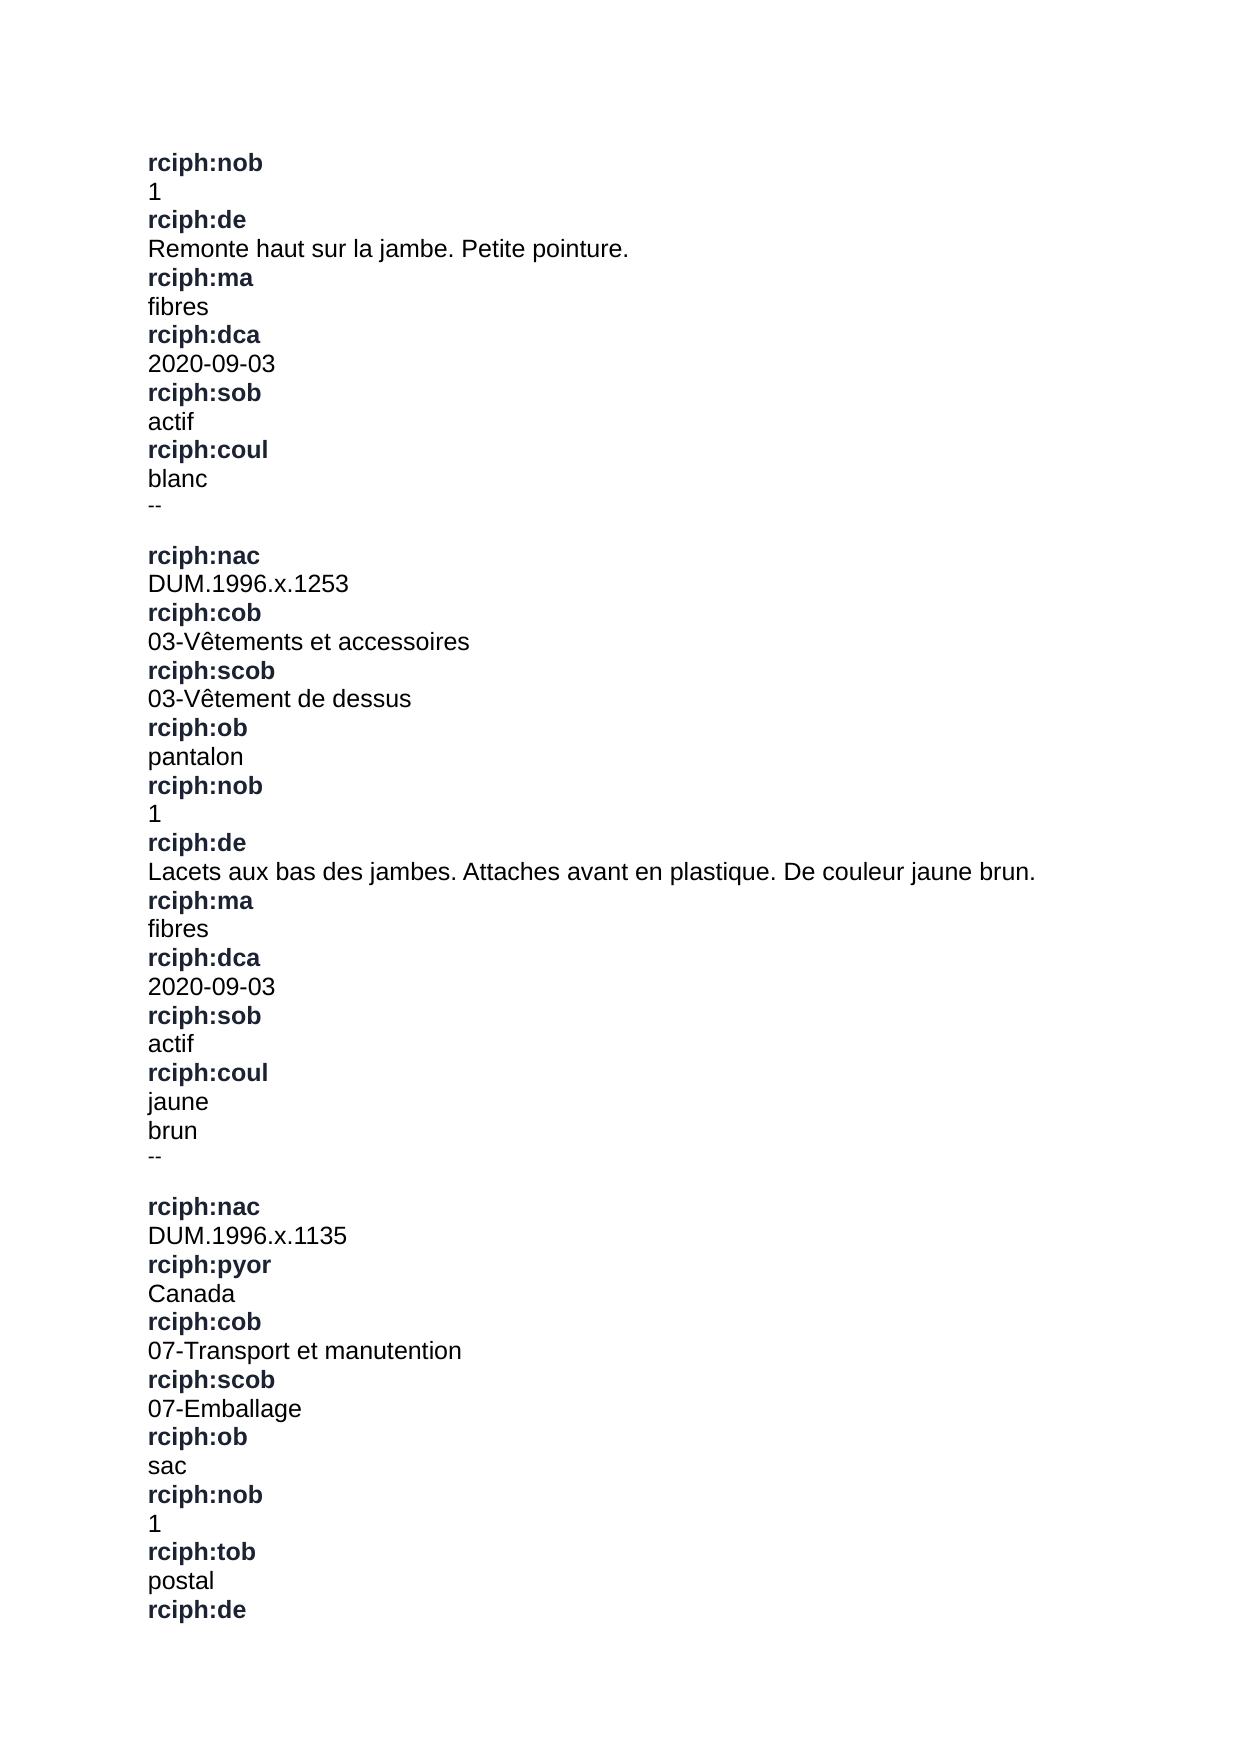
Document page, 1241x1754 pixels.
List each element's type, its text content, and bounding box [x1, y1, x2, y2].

text DUM.1996.x.1253 [148, 569, 1092, 598]
text rciph:nob [148, 771, 1092, 799]
text rciph:scob [148, 656, 1092, 684]
text rciph:de [148, 205, 1092, 234]
text rciph:scob [148, 1365, 1092, 1393]
text fibres [148, 914, 1092, 943]
text rciph:sob [148, 378, 1092, 406]
text rciph:ma [148, 886, 1092, 914]
text rciph:nac [148, 1192, 1092, 1221]
text rciph:nob [148, 148, 1092, 176]
text rciph:sob [148, 1001, 1092, 1029]
text postal [148, 1566, 1092, 1595]
text rciph:ob [148, 1422, 1092, 1451]
text rciph:dca [148, 320, 1092, 349]
text rciph:dca [148, 943, 1092, 972]
text 03-Vêtements et accessoires [148, 627, 1092, 656]
text -- [148, 493, 1092, 517]
text rciph:nob [148, 1480, 1092, 1508]
text jaune [148, 1087, 1092, 1116]
text 1 [148, 799, 1092, 828]
text rciph:cob [148, 1307, 1092, 1336]
text Canada [148, 1278, 1092, 1307]
text actif [148, 406, 1092, 435]
text 03-Vêtement de dessus [148, 684, 1092, 713]
text sac [148, 1451, 1092, 1480]
text 2020-09-03 [148, 972, 1092, 1001]
text fibres [148, 291, 1092, 320]
text 1 [148, 176, 1092, 205]
text 1 [148, 1508, 1092, 1537]
text DUM.1996.x.1135 [148, 1221, 1092, 1250]
text Remonte haut sur la jambe. Petite pointure. [148, 234, 1092, 263]
text actif [148, 1029, 1092, 1058]
text rciph:pyor [148, 1250, 1092, 1278]
text 07-Emballage [148, 1393, 1092, 1422]
text rciph:tob [148, 1537, 1092, 1566]
text rciph:coul [148, 1058, 1092, 1087]
text rciph:ob [148, 713, 1092, 742]
text 2020-09-03 [148, 349, 1092, 378]
text rciph:ma [148, 263, 1092, 291]
text rciph:coul [148, 435, 1092, 464]
text -- [148, 1144, 1092, 1168]
text blanc [148, 464, 1092, 493]
text rciph:cob [148, 598, 1092, 627]
text brun [148, 1116, 1092, 1144]
text rciph:nac [148, 541, 1092, 569]
text 07-Transport et manutention [148, 1336, 1092, 1365]
text Lacets aux bas des jambes. Attaches avant en plastique. De couleur jaune brun. [148, 857, 1092, 886]
text rciph:de [148, 1595, 1092, 1623]
text pantalon [148, 742, 1092, 771]
text rciph:de [148, 828, 1092, 857]
